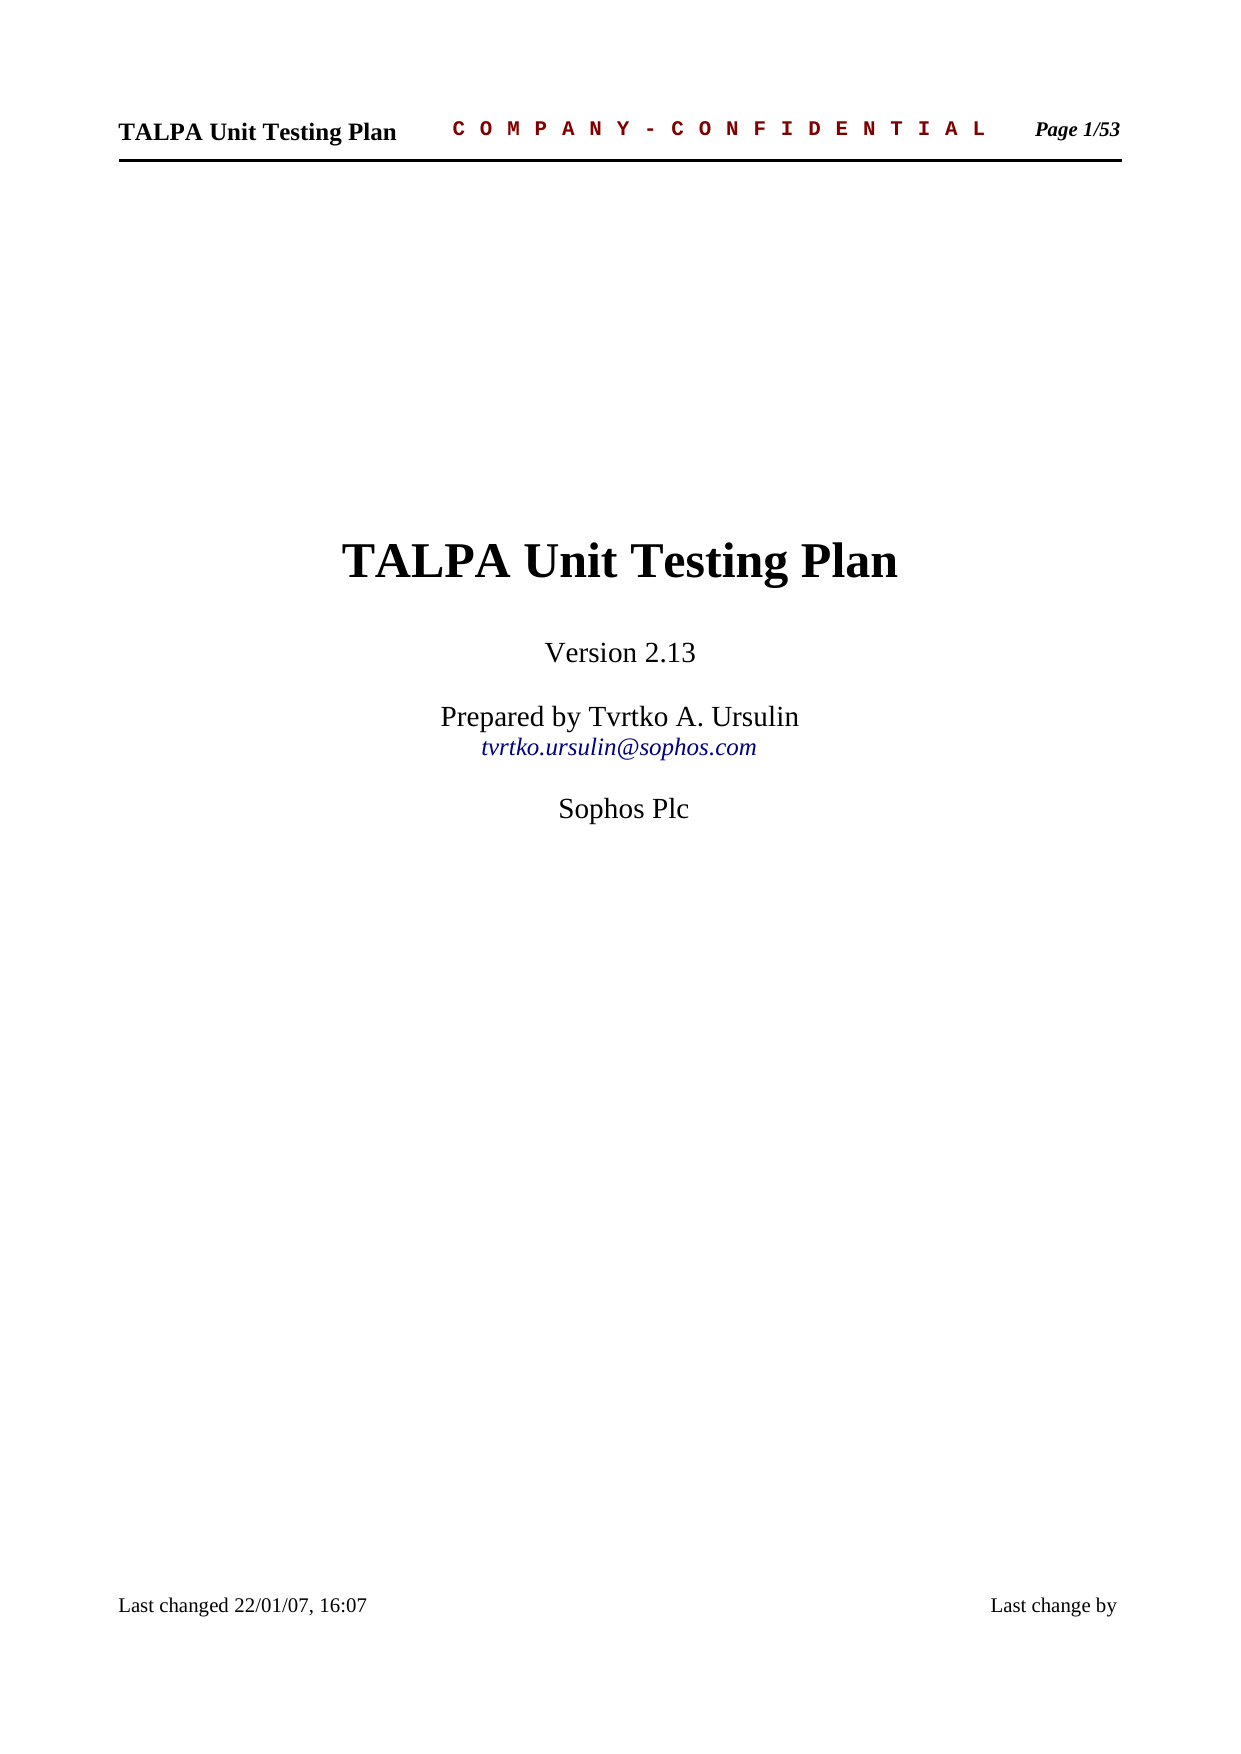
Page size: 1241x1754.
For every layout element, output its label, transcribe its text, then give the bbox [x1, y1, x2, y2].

subtitle TALPA Unit Testing Plan [118, 533, 1122, 588]
text Sophos Plc [118, 793, 1122, 825]
text Prepared by Tvrtko A. Ursulin [118, 701, 1122, 733]
text tvrtko.ursulin@sophos.com [118, 733, 1122, 761]
text Version 2.13 [118, 636, 1122, 668]
